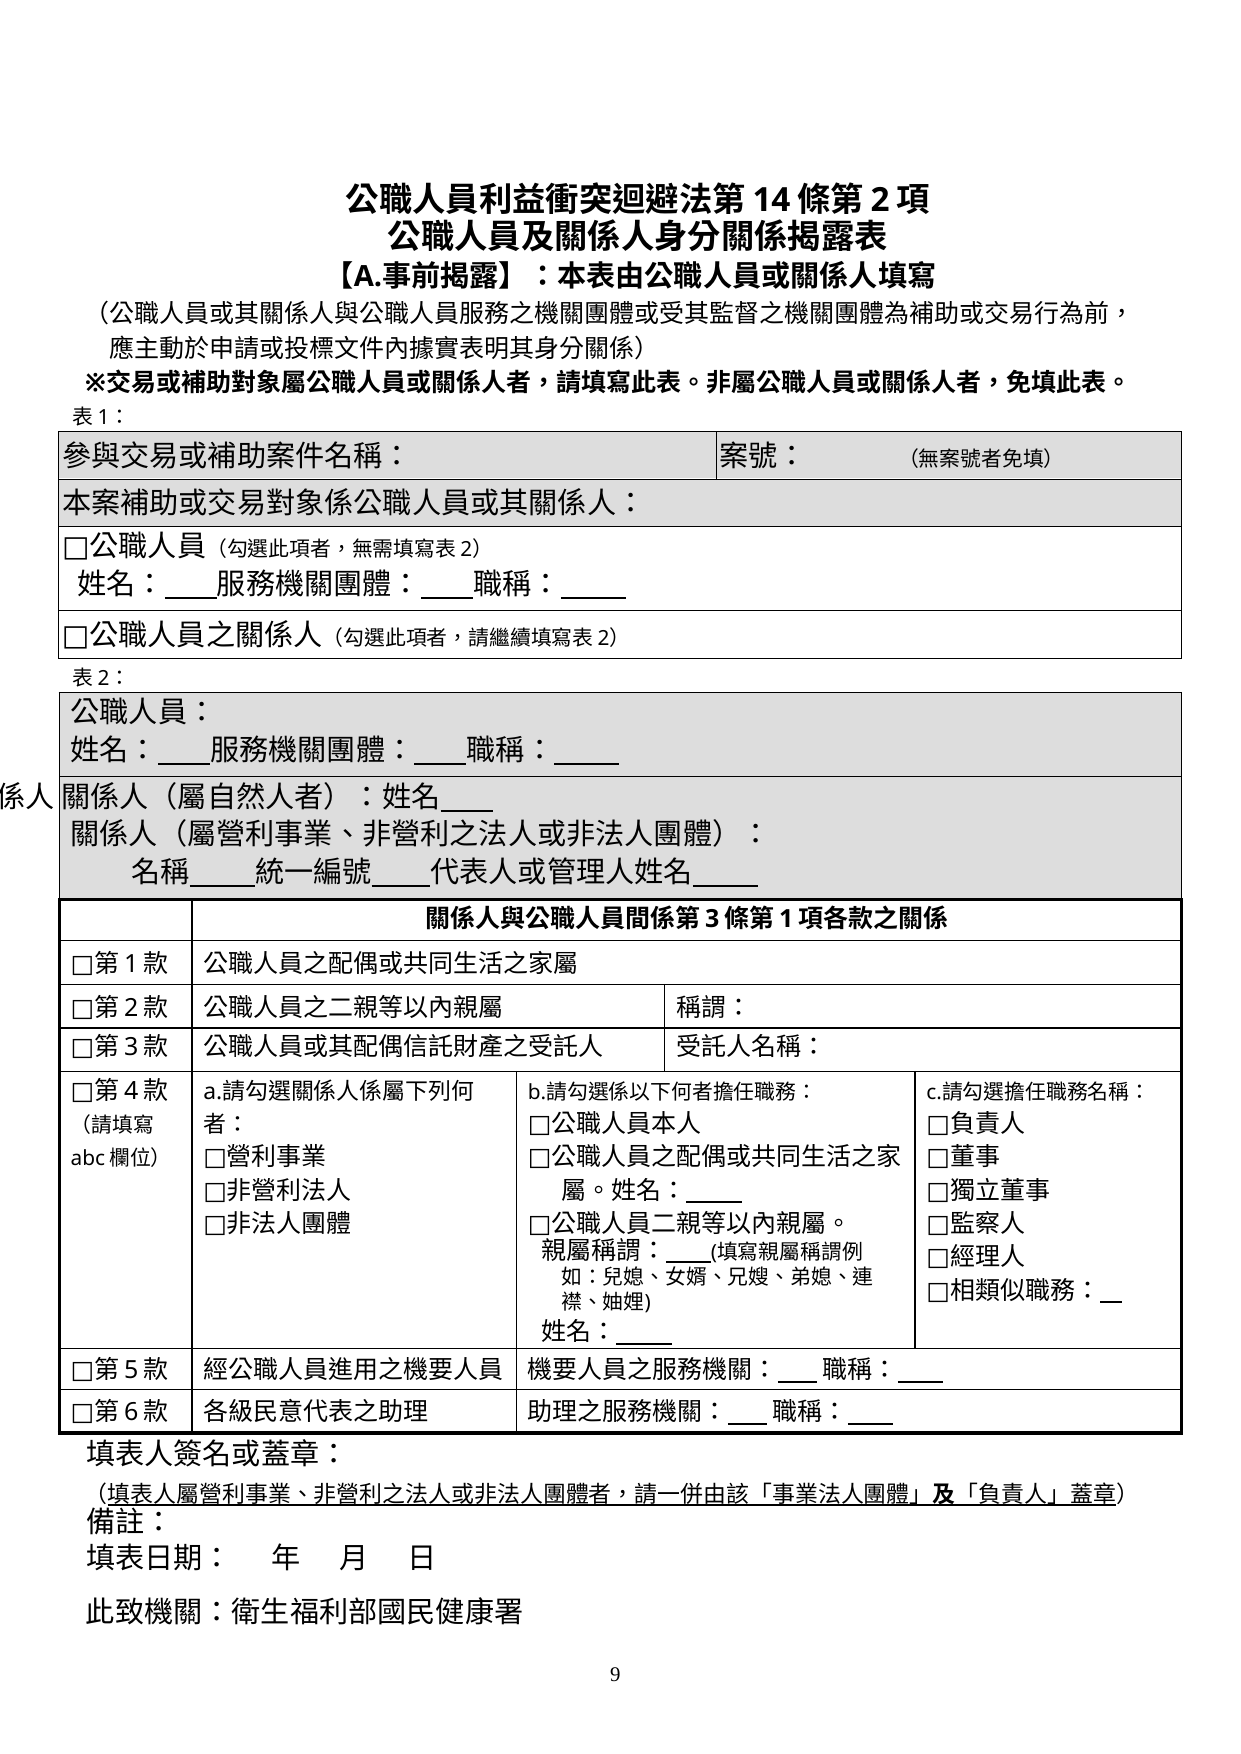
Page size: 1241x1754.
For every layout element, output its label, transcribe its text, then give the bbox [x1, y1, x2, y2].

table_cell □第4款 （請填寫abc欄位） [61, 1072, 191, 1347]
table_cell c.請勾選擔任職務名稱： □負責人 □董事 □獨立董事 □監察人 □經理人 □相類似職務： [916, 1072, 1180, 1347]
table_cell □第1款 [61, 941, 191, 984]
table_cell □第3款 [61, 1029, 191, 1071]
table_cell a.請勾選關係人係屬下列何者： □營利事業 □非營利法人 □非法人團體 [193, 1072, 516, 1347]
text 公職人員及關係人身分關係揭露表 [56, 219, 1219, 256]
text ※交易或補助對象屬公職人員或關係人者，請填寫此表。非屬公職人員或關係人者，免填此表。 [84, 364, 1154, 398]
table_cell □第5款 [61, 1349, 191, 1388]
text 備註： [86, 1509, 1081, 1539]
text 【A.事前揭露】：本表由公職人員或關係人填寫 [56, 256, 1204, 294]
table_cell □第2款 [61, 985, 191, 1027]
text 公職人員利益衝突迴避法第14條第2項 [56, 181, 1219, 219]
table_cell □第6款 [61, 1390, 191, 1431]
table_header 參與交易或補助案件名稱： [59, 432, 716, 478]
table_cell 公職人員或其配偶信託財產之受託人 [193, 1029, 664, 1071]
table_cell 關係人與公職人員間係第3條第1項各款之關係 [193, 901, 1180, 940]
table_cell 機要人員之服務機關： 職稱： [517, 1349, 1180, 1388]
table_cell □公職人員之關係人（勾選此項者，請繼續填寫表2） [59, 611, 1181, 657]
table_cell 本案補助或交易對象係公職人員或其關係人： [59, 480, 1181, 526]
text 此致機關：衛生福利部國民健康署 [86, 1593, 1081, 1630]
table_header 公職人員： 姓名： 服務機關團體： 職稱： [60, 693, 1181, 776]
table_cell 關係人 關係人（屬自然人者）：姓名 關係人（屬營利事業、非營利之法人或非法人團體）： 名稱 統一編號 代表人或管理人姓名 [60, 777, 1181, 898]
table_cell b.請勾選係以下何者擔任職務： □公職人員本人 □公職人員之配偶或共同生活之家屬。姓名： □公職人員二親等以內親屬。 親屬稱謂： (填寫親屬稱謂例如：兒媳、女婿、兄嫂、弟媳、連襟、妯娌) 姓名： [517, 1072, 914, 1347]
table_header 案號： （無案號者免填） [717, 432, 1181, 478]
text （公職人員或其關係人與公職人員服務之機關團體或受其監督之機關團體為補助或交易行為前，應主動於申請或投標文件內據實表明其身分關係） [84, 294, 1156, 364]
table_cell 受託人名稱： [665, 1029, 1180, 1071]
table_cell □公職人員（勾選此項者，無需填寫表2） 姓名： 服務機關團體： 職稱： [59, 527, 1181, 610]
table_cell 經公職人員進用之機要人員 [193, 1349, 516, 1388]
text 表2： [56, 658, 1081, 692]
text （填表人屬營利事業、非營利之法人或非法人團體者，請一併由該「事業法人團體」及「負責人」蓋章） [84, 1472, 1156, 1509]
table_cell 助理之服務機關： 職稱： [517, 1390, 1180, 1431]
text 填表日期： 年 月 日 [86, 1539, 1081, 1576]
table_cell 稱謂： [665, 985, 1180, 1027]
table_cell [61, 901, 191, 940]
table_cell 公職人員之配偶或共同生活之家屬 [193, 941, 1180, 984]
table_cell 公職人員之二親等以內親屬 [193, 985, 664, 1027]
text 表1： [56, 398, 1160, 431]
table_cell 各級民意代表之助理 [193, 1390, 516, 1431]
text 填表人簽名或蓋章： [86, 1435, 1081, 1472]
